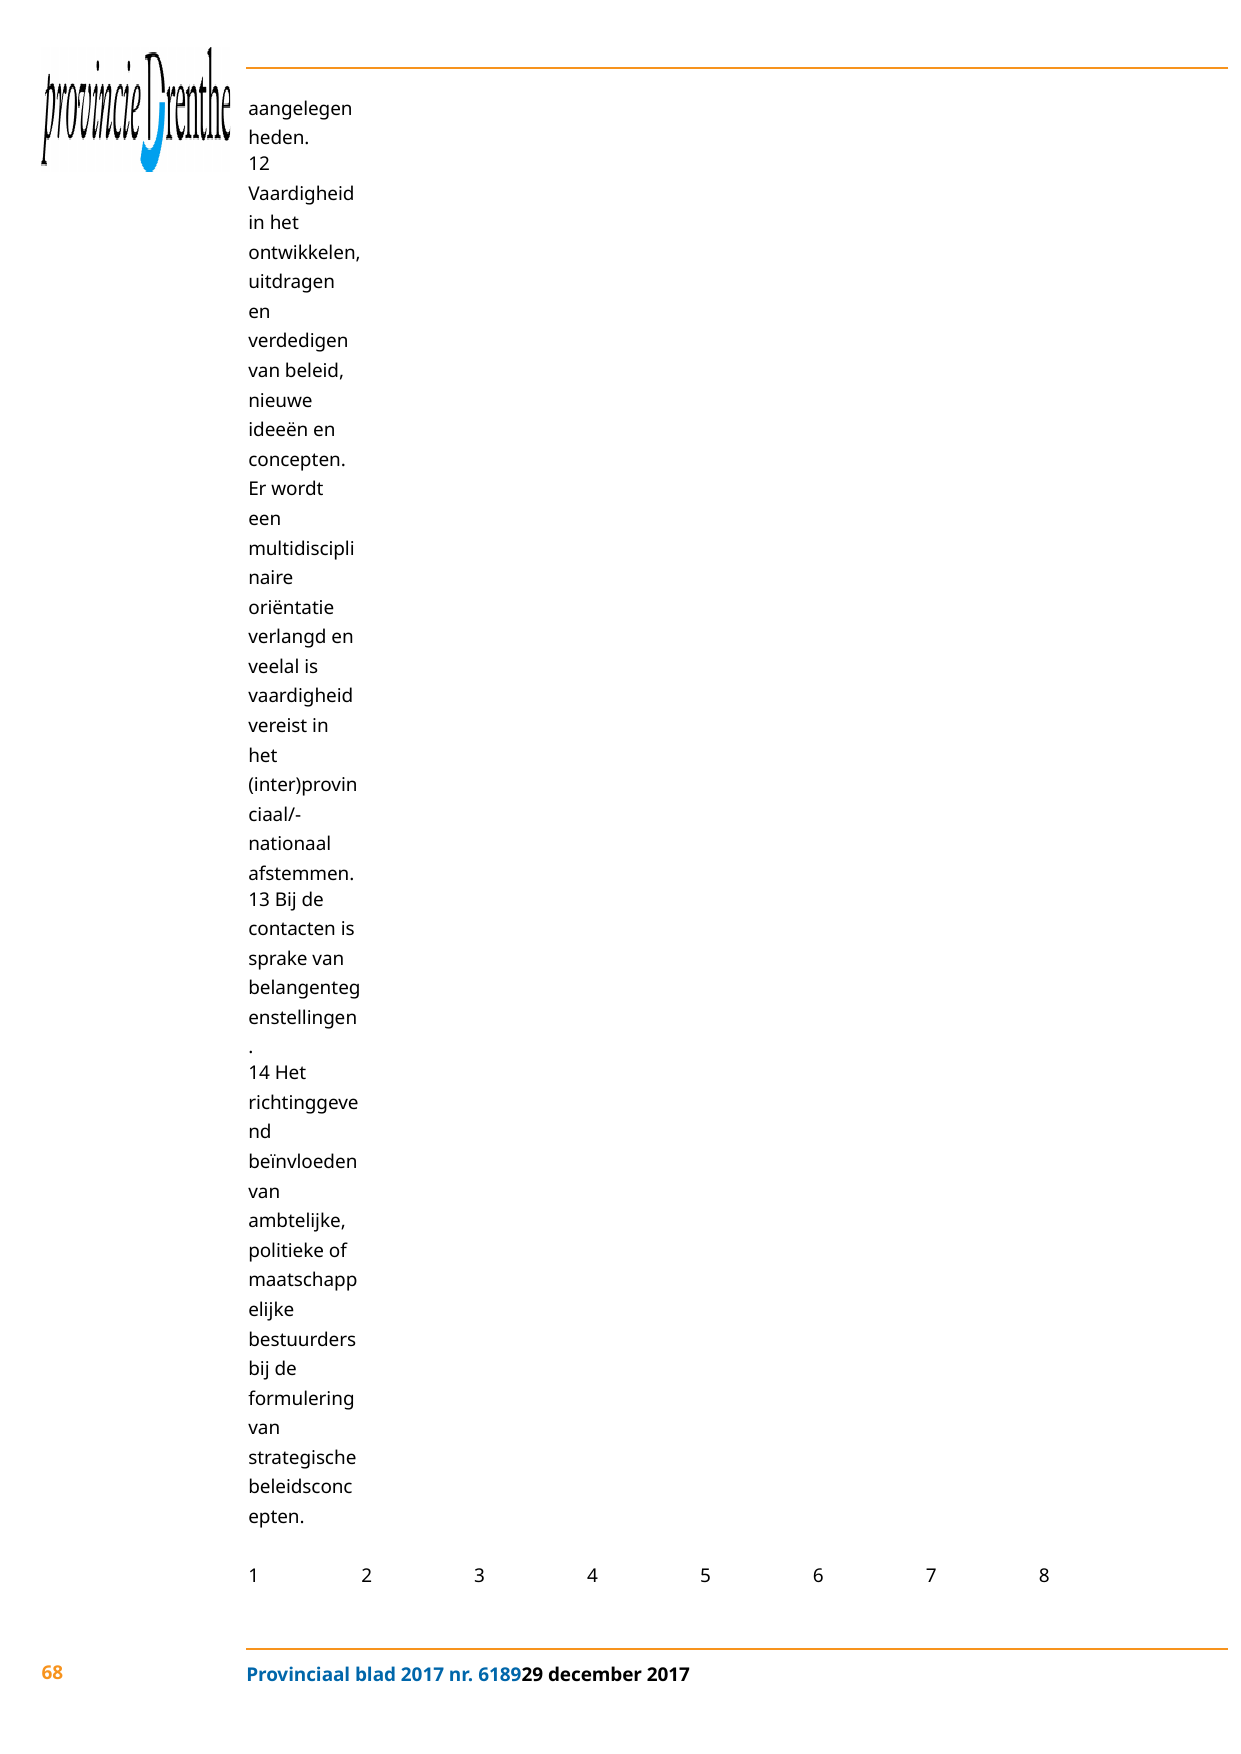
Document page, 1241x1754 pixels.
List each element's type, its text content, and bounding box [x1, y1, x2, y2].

table_cell [700, 95, 813, 150]
table_header 1 [248, 1562, 361, 1588]
table_header 4 [587, 1562, 700, 1588]
picture [41, 47, 231, 172]
table_header 7 [926, 1562, 1038, 1588]
table_cell [700, 886, 813, 1059]
table_cell 12 Vaardigheid in het ontwikkelen, uitdragen en verdedigen van beleid, nieuwe ideeën en concepten. Er wordt een multidisciplinaire oriëntatie verlangd en veelal is vaardigheid vereist in het (inter)provinciaal/-nationaal afstemmen. [248, 150, 361, 886]
table_cell [1039, 95, 1152, 150]
table_cell [813, 886, 926, 1059]
table_cell [361, 150, 474, 886]
table_cell 13 Bij de contacten is sprake van belangentegenstellingen. [248, 886, 361, 1059]
table_header 3 [474, 1562, 587, 1588]
table_cell [474, 150, 587, 886]
table_cell [474, 1060, 587, 1529]
table_cell [361, 1060, 474, 1529]
table_cell 14 Het richtinggevend beïnvloeden van ambtelijke, politieke of maatschappelijke bestuurders bij de formulering van strategische beleidsconcepten. [248, 1060, 361, 1529]
table_cell [926, 886, 1038, 1059]
table_header 2 [361, 1562, 474, 1588]
table_cell [926, 1060, 1038, 1529]
table_cell [1039, 1060, 1152, 1529]
table_cell [587, 1060, 700, 1529]
table_cell [361, 95, 474, 150]
table_header 8 [1039, 1562, 1152, 1588]
table_cell [474, 886, 587, 1059]
table_cell [926, 150, 1038, 886]
table_cell [926, 95, 1038, 150]
table_cell [587, 886, 700, 1059]
table_cell [813, 95, 926, 150]
table_cell [587, 95, 700, 150]
table_header 6 [813, 1562, 926, 1588]
table_cell [1039, 150, 1152, 886]
table_cell [700, 150, 813, 886]
table_cell [813, 150, 926, 886]
table_cell [700, 1060, 813, 1529]
table_cell [474, 95, 587, 150]
table_cell [813, 1060, 926, 1529]
table_header 5 [700, 1562, 813, 1588]
table_cell [361, 886, 474, 1059]
table_cell [587, 150, 700, 886]
table_cell aangelegenheden. [248, 95, 361, 150]
table_cell [1039, 886, 1152, 1059]
